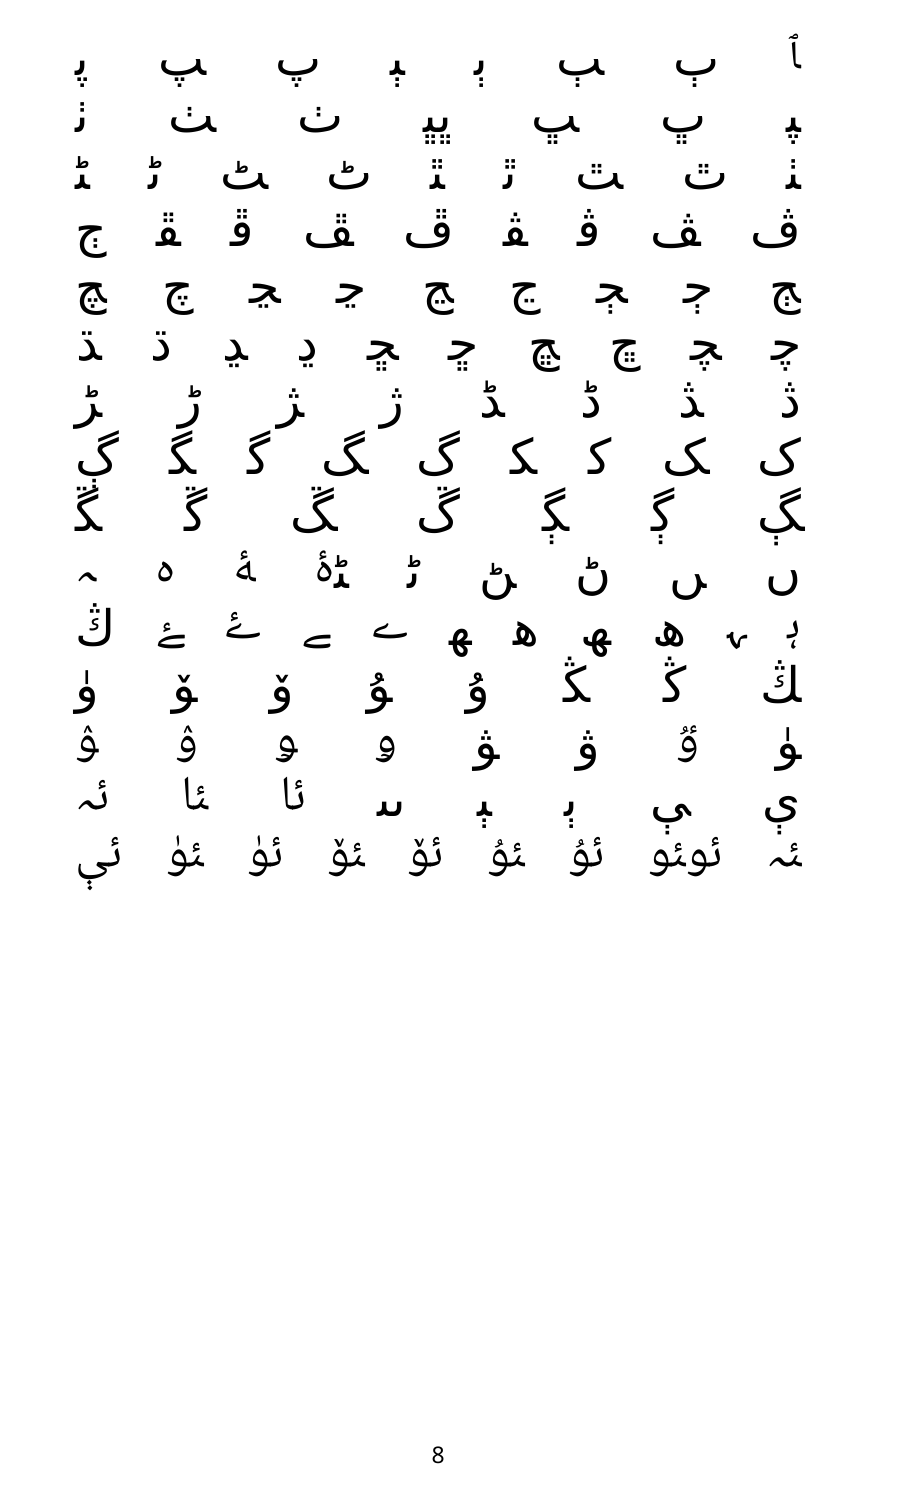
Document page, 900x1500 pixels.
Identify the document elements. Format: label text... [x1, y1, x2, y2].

text ﮎ ﮏ ﮐ ﮑ ﮒ ﮓ ﮔ ﮕ ﮖ [75, 429, 801, 486]
text ﯜ ﯝ ﯞ ﯟ ﯠ ﯡ ﯢ ﯣ [75, 714, 801, 771]
text ﮆ ﮇ ﮈ ﮉ ﮊ ﮋ ﮌ ﮍ [75, 372, 801, 429]
text ﮞ ﮟ ﮠ ﮡ ﮢ ﮣﮤ ﮥ ﮦ ﮧ [75, 543, 801, 600]
text ﭳ ﭴ ﭵ ﭶ ﭷ ﭸ ﭹ ﭺ ﭻ [75, 258, 801, 315]
text ﭼ ﭽ ﭾ ﭿ ﮀ ﮁ ﮂ ﮃ ﮄ ﮅ [75, 315, 801, 372]
text ﭙ ﭚ ﭛ ﭜﭝ ﭞ ﭟ ﭠ [75, 87, 801, 144]
text ﯔ ﯕ ﯖ ﯗ ﯘ ﯙ ﯚ ﯛ [75, 657, 801, 714]
text ﮗ ﮘ ﮙ ﮚ ﮛ ﮜ ﮝ [75, 486, 801, 543]
text ﭡ ﭢ ﭣ ﭤ ﭥ ﭦ ﭧ ﭨ ﭩ [75, 144, 801, 201]
text ﮨ ﮩ ﮪ ﮫ ﮬ ﮭ ﮮ ﮯ ﮰ ﮱ ﯓ [75, 600, 801, 657]
text ﯭ ﯮﯯ ﯰ ﯱ ﯲ ﯳ ﯴ ﯵ ﯶ [75, 828, 801, 885]
text ﯤ ﯥ ﯦ ﯧ ﯨﯩ ﯪ ﯫ ﯬ [75, 771, 801, 828]
text ﭪ ﭫ ﭬ ﭭ ﭮ ﭯ ﭰ ﭱ ﭲ [75, 201, 801, 258]
text ﭑ ﭒ ﭓ ﭔ ﭕ ﭖ ﭗ ﭘ [75, 30, 801, 87]
